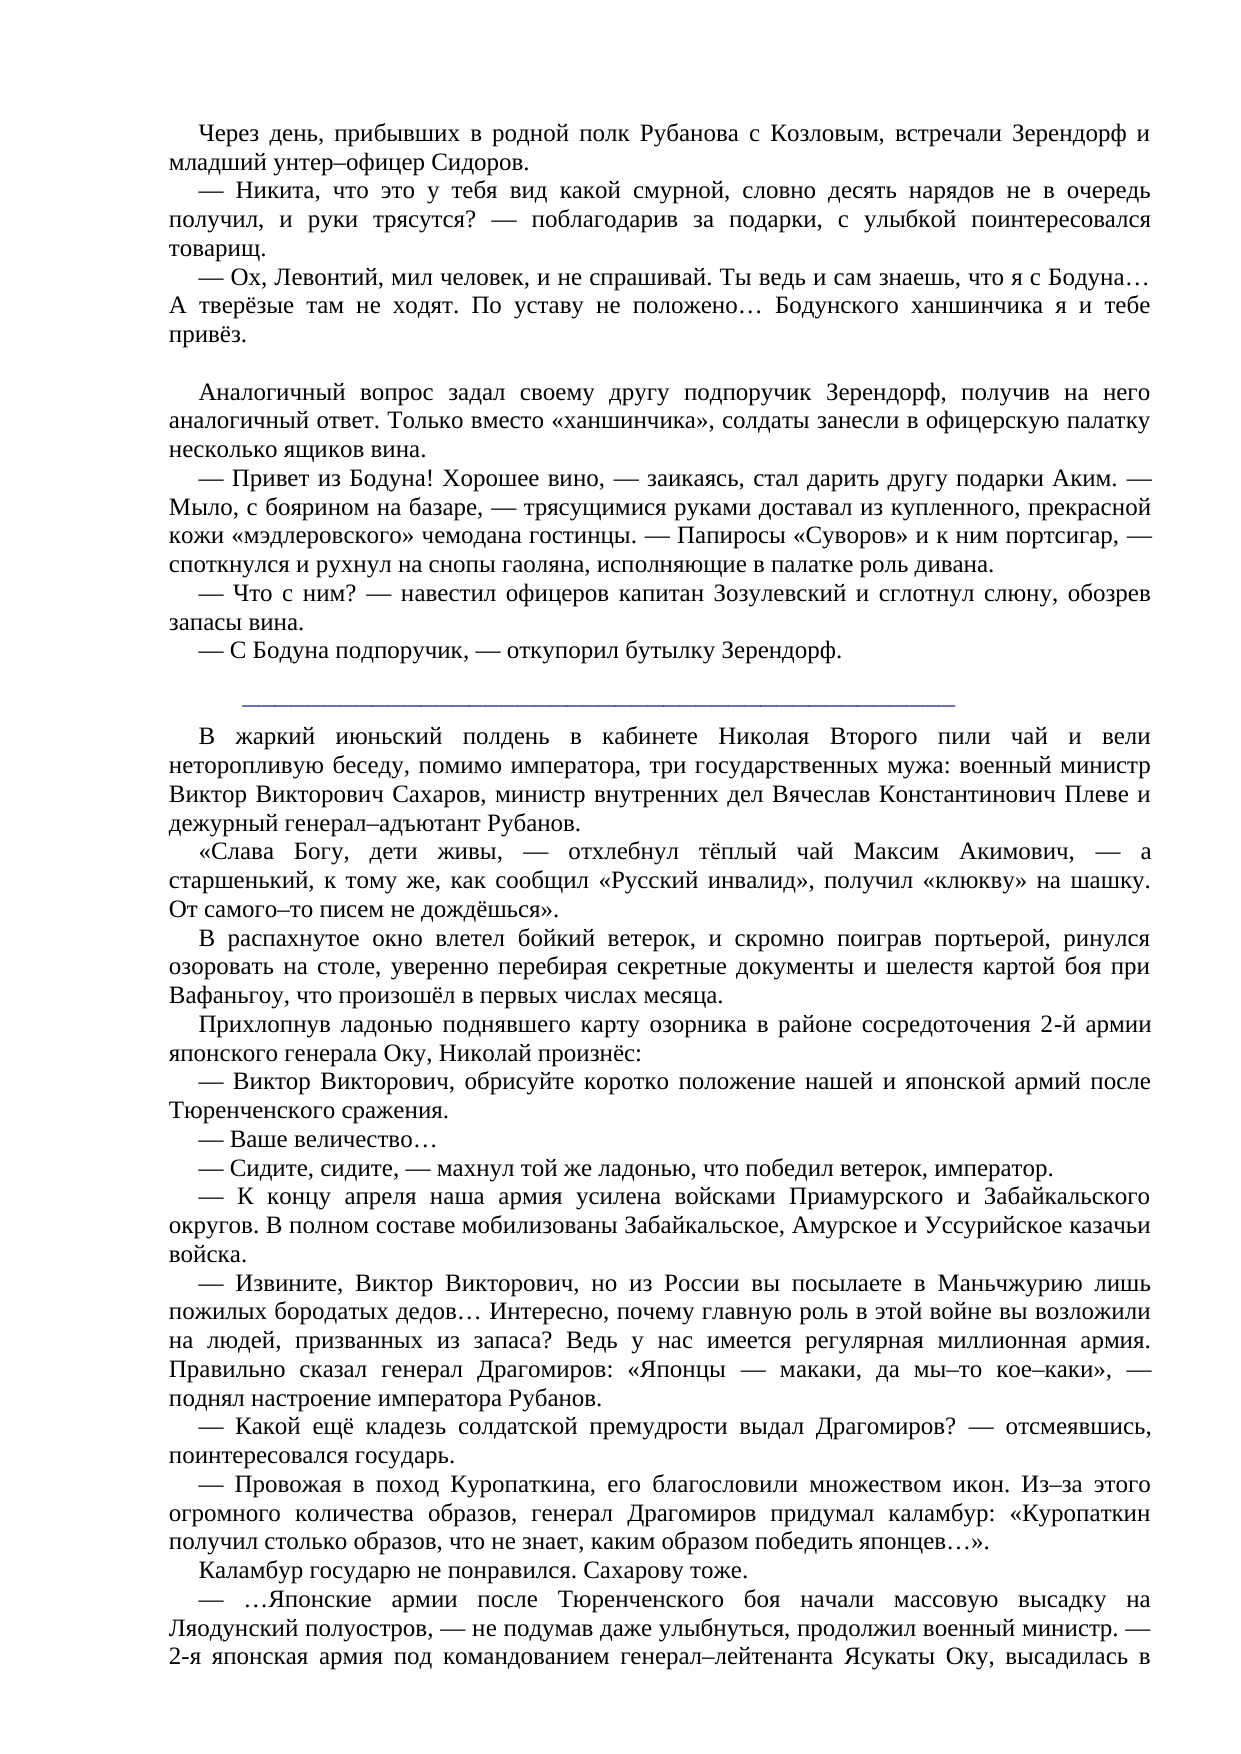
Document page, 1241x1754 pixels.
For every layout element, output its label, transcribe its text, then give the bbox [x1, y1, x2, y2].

text Аналогичный вопрос задал своему другу подпоручик Зерендорф, получив на него аналогичный ответ. Только вместо «ханшинчика», солдаты занесли в офицерскую палатку несколько ящиков вина. [169, 377, 1152, 463]
text — …Японские армии после Тюренченского боя начали массовую высадку на Ляодунский полуостров, — не подумав даже улыбнуться, продолжил военный министр. — 2‑я японская армия под командованием генерал–лейтенанта Ясукаты Оку, высадилась в [169, 1584, 1152, 1670]
text — Сидите, сидите, — махнул той же ладонью, что победил ветерок, император. [169, 1153, 1152, 1181]
text — Извините, Виктор Викторович, но из России вы посылаете в Маньчжурию лишь пожилых бородатых дедов… Интересно, почему главную роль в этой войне вы возложили на людей, призванных из запаса? Ведь у нас имеется регулярная миллионная армия. Правильно сказал генерал Драгомиров: «Японцы — макаки, да мы–то кое–каки», — поднял настроение императора Рубанов. [169, 1268, 1152, 1411]
text — К концу апреля наша армия усилена войсками Приамурского и Забайкальского округов. В полном составе мобилизованы Забайкальское, Амурское и Уссурийское казачьи войска. [169, 1181, 1152, 1268]
text — Ох, Левонтий, мил человек, и не спрашивай. Ты ведь и сам знаешь, что я с Бодуна… А тверёзые там не ходят. По уставу не положено… Бодунского ханшинчика я и тебе привёз. [169, 262, 1152, 348]
text «Слава Богу, дети живы, — отхлебнул тёплый чай Максим Акимович, — а старшенький, к тому же, как сообщил «Русский инвалид», получил «клюкву» на шашку. От самого–то писем не дождёшься». [169, 836, 1152, 923]
subtitle ____________________________________________ [169, 676, 1152, 710]
text — Что с ним? — навестил офицеров капитан Зозулевский и сглотнул слюну, обозрев запасы вина. [169, 578, 1152, 636]
text Каламбур государю не понравился. Сахарову тоже. [169, 1555, 1152, 1584]
text В жаркий июньский полдень в кабинете Николая Второго пили чай и вели неторопливую беседу, помимо императора, три государственных мужа: военный министр Виктор Викторович Сахаров, министр внутренних дел Вячеслав Константинович Плеве и дежурный генерал–адъютант Рубанов. [169, 721, 1152, 836]
text Прихлопнув ладонью поднявшего карту озорника в районе сосредоточения 2‑й армии японского генерала Оку, Николай произнёс: [169, 1009, 1152, 1066]
text — Провожая в поход Куропаткина, его благословили множеством икон. Из–за этого огромного количества образов, генерал Драгомиров придумал каламбур: «Куропаткин получил столько образов, что не знает, каким образом победить японцев…». [169, 1469, 1152, 1555]
text — Виктор Викторович, обрисуйте коротко положение нашей и японской армий после Тюренченского сражения. [169, 1066, 1152, 1124]
text Через день, прибывших в родной полк Рубанова с Козловым, встречали Зерендорф и младший унтер–офицер Сидоров. [169, 118, 1152, 176]
text — Какой ещё кладезь солдатской премудрости выдал Драгомиров? — отсмеявшись, поинтересовался государь. [169, 1411, 1152, 1469]
text В распахнутое окно влетел бойкий ветерок, и скромно поиграв портьерой, ринулся озоровать на столе, уверенно перебирая секретные документы и шелестя картой боя при Вафаньгоу, что произошёл в первых числах месяца. [169, 923, 1152, 1009]
text — Никита, что это у тебя вид какой смурной, словно десять нарядов не в очередь получил, и руки трясутся? — поблагодарив за подарки, с улыбкой поинтересовался товарищ. [169, 176, 1152, 262]
text — Ваше величество… [169, 1124, 1152, 1153]
text — Привет из Бодуна! Хорошее вино, — заикаясь, стал дарить другу подарки Аким. — Мыло, с боярином на базаре, — трясущимися руками доставал из купленного, прекрасной кожи «мэдлеровского» чемодана гостинцы. — Папиросы «Суворов» и к ним портсигар, — споткнулся и рухнул на снопы гаоляна, исполняющие в палатке роль дивана. [169, 463, 1152, 578]
text — С Бодуна подпоручик, — откупорил бутылку Зерендорф. [169, 636, 1152, 664]
